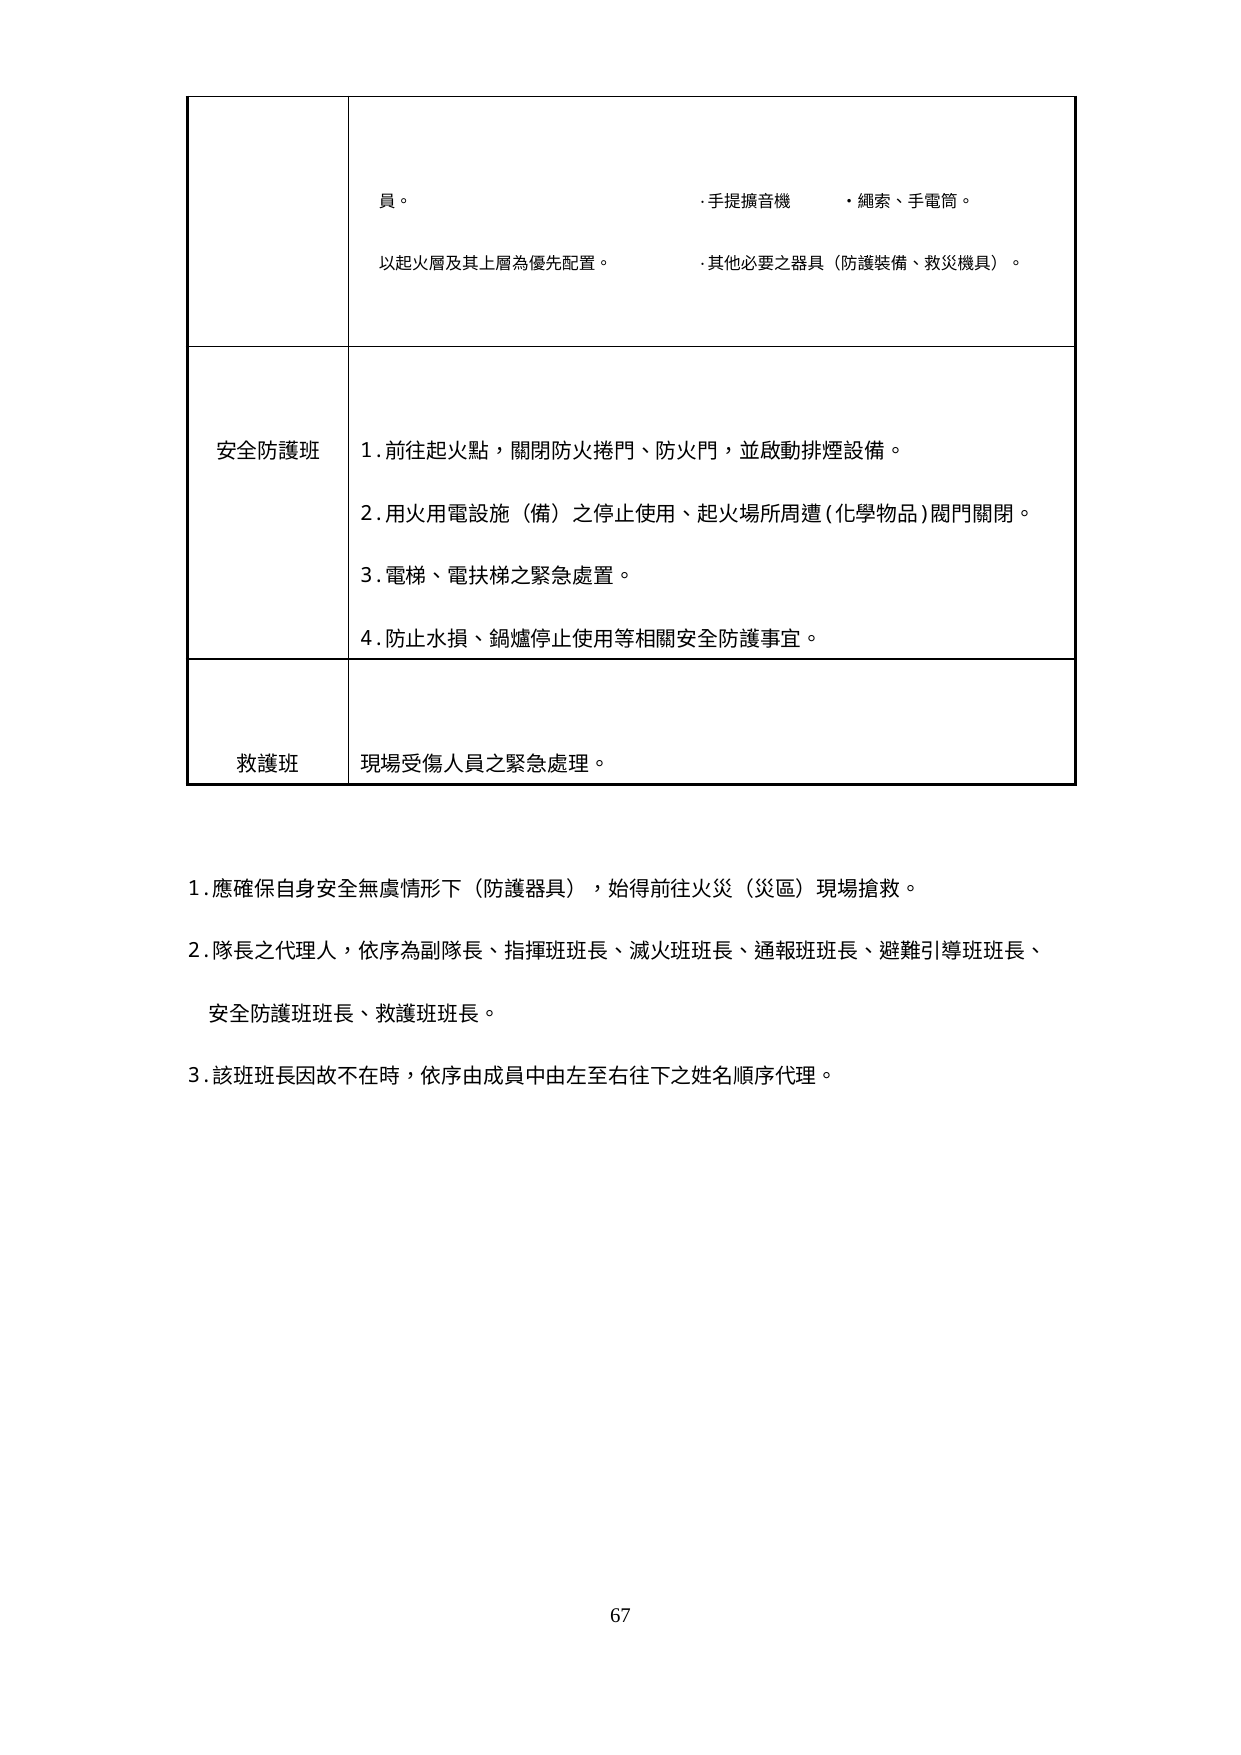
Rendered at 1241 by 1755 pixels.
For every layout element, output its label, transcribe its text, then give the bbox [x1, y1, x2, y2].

text 2.隊長之代理人，依序為副隊長、指揮班班長、滅火班班長、通報班班長、避難引導班班長、安全防護班班長、救護班班長。 [187, 908, 1053, 1033]
table_cell 1.前往起火點，關閉防火捲門、防火門，並啟動排煙設備。 2.用火用電設施（備）之停止使用、起火場所周遭(化學物品)閥門關閉。 3.電梯、電扶梯之緊急處置。 4.防止水損、鍋爐停止使用等相關安全防護事宜。 [349, 347, 1074, 658]
text 3.該班班長因故不在時，依序由成員中由左至右往下之姓名順序代理。 [187, 1033, 1053, 1096]
table_cell 救護班 [189, 660, 348, 783]
text 1.應確保自身安全無虞情形下（防護器具），始得前往火災（災區）現場搶救。 [187, 846, 1053, 908]
table_cell [189, 97, 348, 346]
table_cell 安全防護班 [189, 347, 348, 658]
table_cell ‧手提擴音機 ‧繩索、手電筒。 ‧其他必要之器具（防護裝備、救災機具）。 [686, 158, 1044, 283]
table_cell [349, 97, 1074, 346]
table_cell 員。 以起火層及其上層為優先配置。 [367, 158, 686, 283]
table_cell 現場受傷人員之緊急處理。 [349, 660, 1074, 783]
